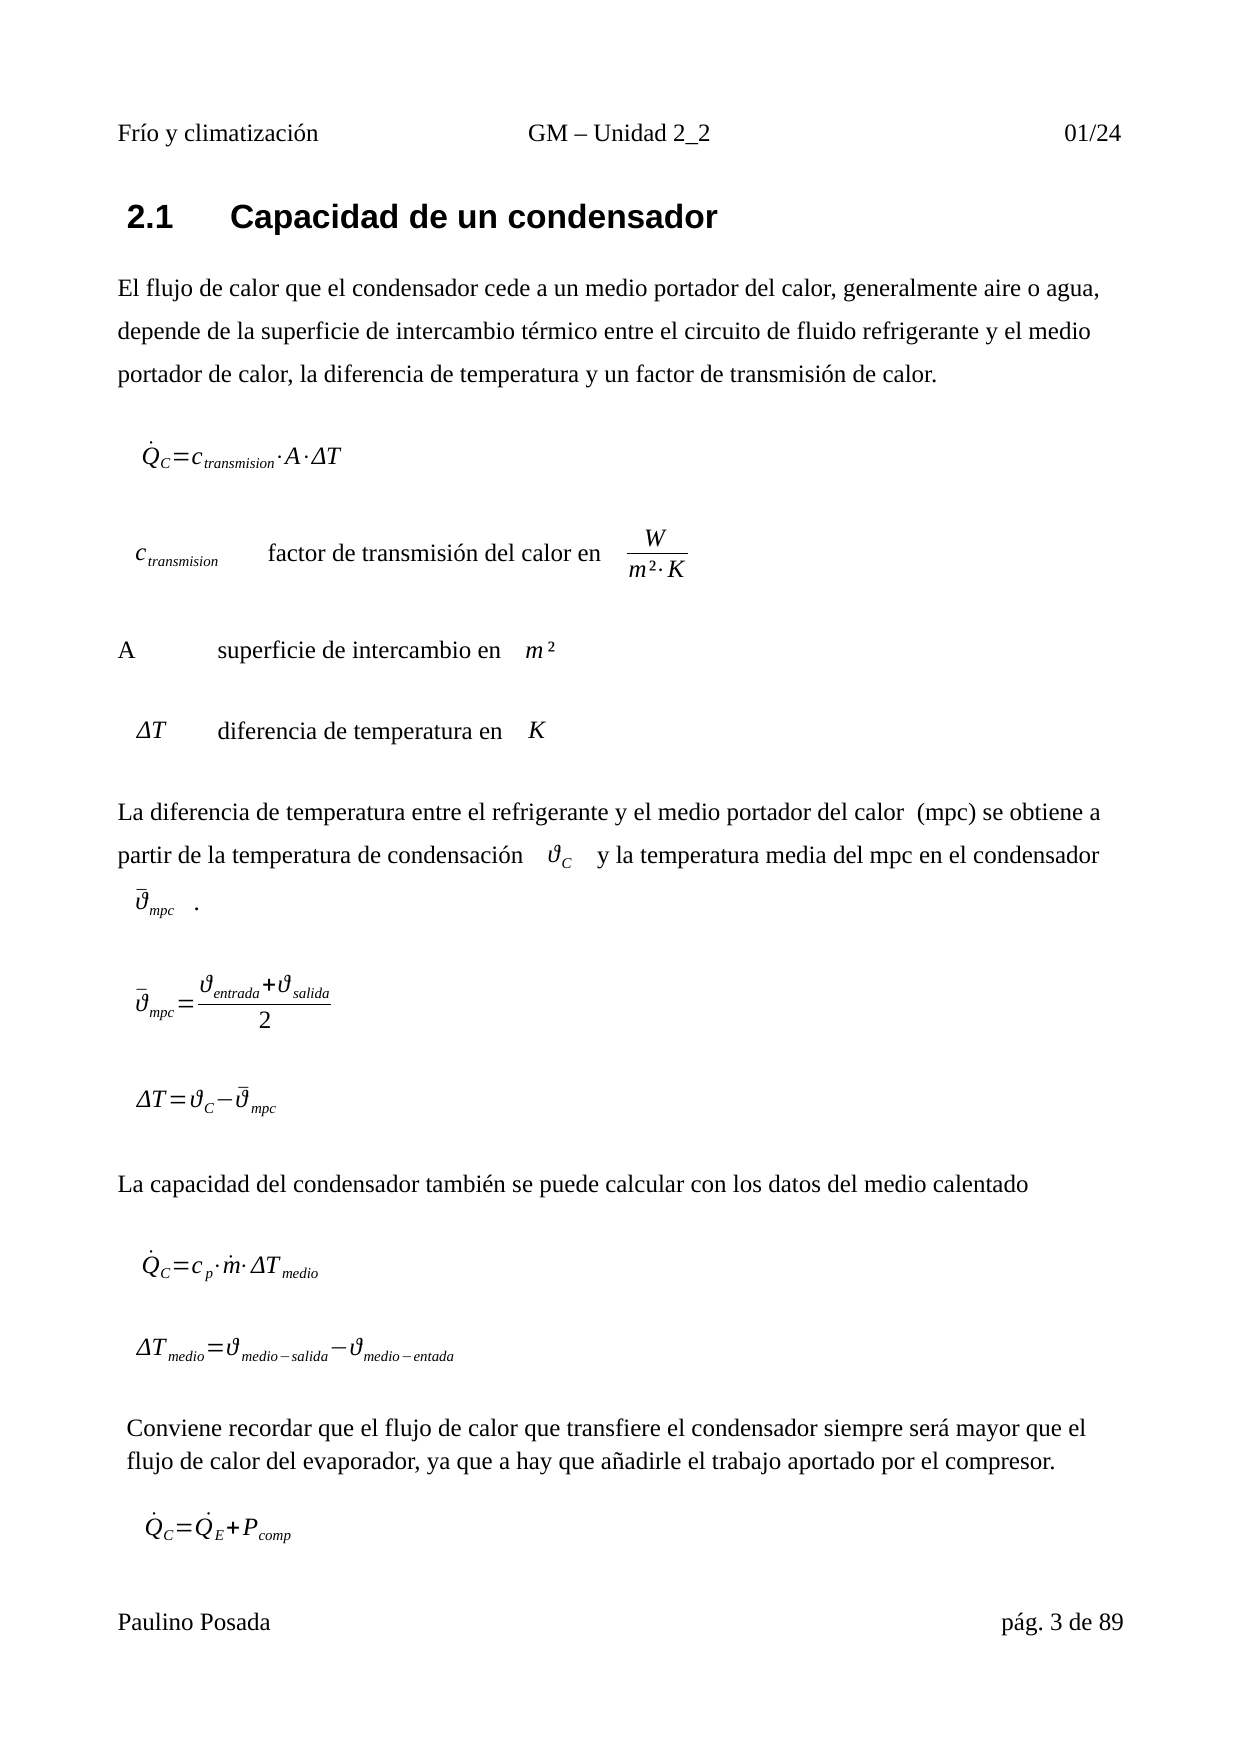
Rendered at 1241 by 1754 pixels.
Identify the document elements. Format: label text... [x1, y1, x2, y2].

text El flujo de calor que el condensador cede a un medio portador del calor, generalmente aire o agua, depende de la superficie de intercambio térmico entre el circuito de fluido refrigerante y el medio portador de calor, la diferencia de temperatura y un factor de transmisión de calor. [117, 273, 1123, 388]
text Conviene recordar que el flujo de calor que transfiere el condensador siempre será mayor que el flujo de calor del evaporador, ya que a hay que añadirle el trabajo aportado por el compresor. [126, 1413, 1123, 1474]
text diferencia de temperatura en [117, 716, 1123, 745]
text factor de transmisión del calor en [117, 524, 1123, 583]
text A superficie de intercambio en [117, 635, 1123, 664]
subtitle Capacidad de un condensador [117, 197, 1123, 236]
text La capacidad del condensador también se puede calcular con los datos del medio calentado [117, 1169, 1123, 1197]
text La diferencia de temperatura entre el refrigerante y el medio portador del calor (mpc) se obtiene a partir de la temperatura de condensación y la temperatura media del mpc en el condensador . [117, 797, 1123, 919]
